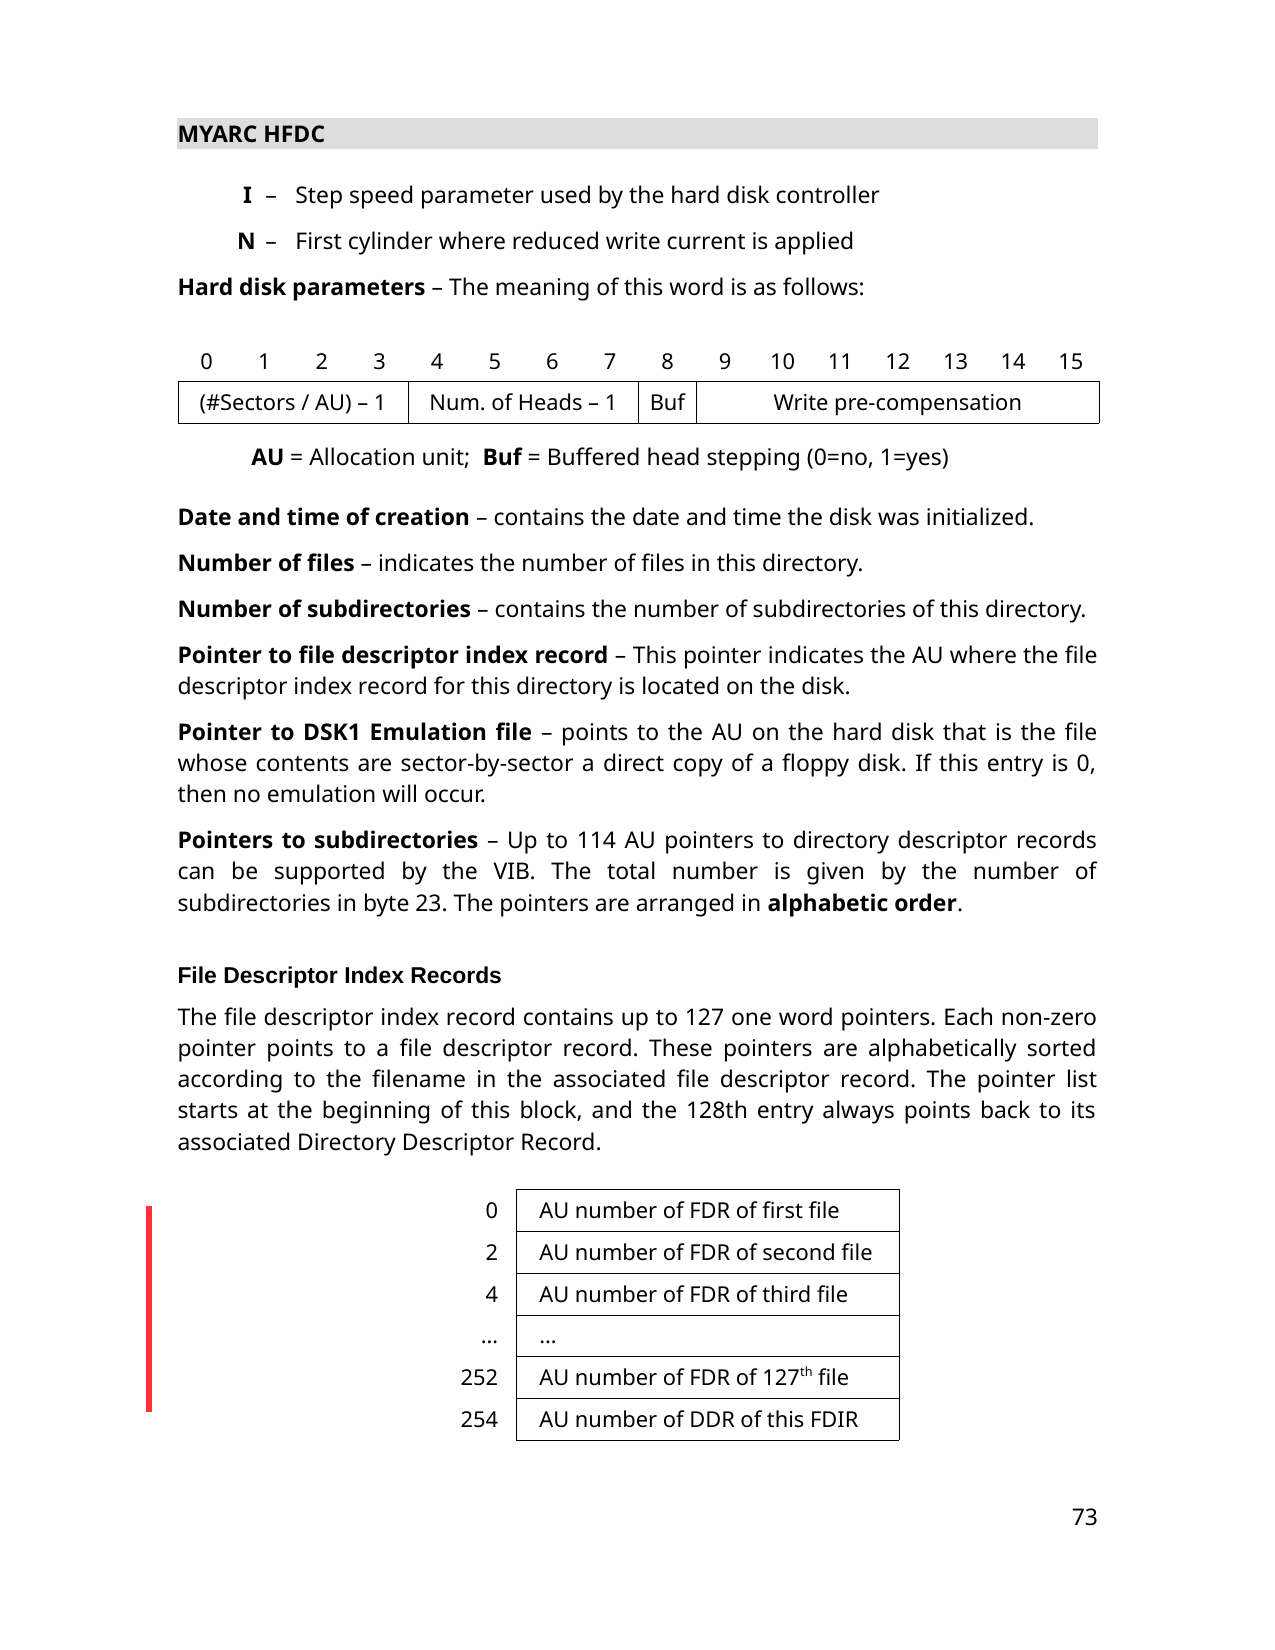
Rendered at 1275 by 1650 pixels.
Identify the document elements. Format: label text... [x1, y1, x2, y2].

table_header 4 [408, 340, 466, 381]
table_header 1 [235, 340, 293, 381]
table_header 2 [293, 340, 350, 381]
table_header 14 [984, 340, 1042, 381]
table_header 12 [869, 340, 926, 381]
table_header 6 [523, 340, 581, 381]
table_cell AU number of FDR of second file [517, 1232, 899, 1273]
text Pointer to DSK1 Emulation file – points to the AU on the hard disk that is the file whose contents are sector-by-sector a direct copy of a floppy disk. If this entry is 0, then no emulation will occur. [177, 716, 1098, 809]
table_header 15 [1042, 340, 1099, 381]
subtitle File Descriptor Index Records [177, 962, 1098, 988]
table_header 3 [350, 340, 408, 381]
table_cell … [433, 1315, 516, 1356]
table_cell … [517, 1316, 899, 1356]
table_cell AU number of FDR of 127th file [517, 1357, 899, 1398]
text AU = Allocation unit; Buf = Buffered head stepping (0=no, 1=yes) [177, 440, 1098, 472]
table_cell 254 [433, 1398, 516, 1440]
table_header 5 [466, 340, 523, 381]
text I – Step speed parameter used by the hard disk controller [177, 179, 1098, 210]
text Pointer to file descriptor index record – This pointer indicates the AU where the file descriptor index record for this directory is located on the disk. [177, 639, 1098, 701]
table_cell 2 [433, 1231, 516, 1273]
table_header 8 [639, 340, 696, 381]
text N – First cylinder where reduced write current is applied [177, 225, 1098, 256]
text Date and time of creation – contains the date and time the disk was initialized. [177, 501, 1098, 532]
table_header 13 [926, 340, 984, 381]
table_cell Write pre-compensation [697, 382, 1099, 423]
table_header 11 [811, 340, 869, 381]
table_header 10 [754, 340, 811, 381]
text The file descriptor index record contains up to 127 one word pointers. Each non-zero pointer points to a file descriptor record. These pointers are alphabetically sorted according to the filename in the associated file descriptor record. The pointer list starts at the beginning of this block, and the 128th entry always points back to its associated Directory Descriptor Record. [177, 1001, 1098, 1157]
table_cell (#Sectors / AU) – 1 [179, 382, 408, 423]
text Number of files – indicates the number of files in this directory. [177, 547, 1098, 578]
text Number of subdirectories – contains the number of subdirectories of this directory. [177, 593, 1098, 624]
table_cell Buf [639, 382, 696, 423]
table_cell 4 [433, 1273, 516, 1314]
table_header 7 [581, 340, 638, 381]
table_header 9 [696, 340, 754, 381]
text Pointers to subdirectories – Up to 114 AU pointers to directory descriptor records can be supported by the VIB. The total number is given by the number of subdirectories in byte 23. The pointers are arranged in alphabetic order. [177, 824, 1098, 918]
table_cell AU number of FDR of third file [517, 1274, 899, 1314]
table_cell 252 [433, 1356, 516, 1398]
table_header 0 [433, 1189, 516, 1231]
table_header 0 [178, 340, 235, 381]
table_cell AU number of DDR of this FDIR [517, 1399, 899, 1440]
table_header AU number of FDR of first file [517, 1190, 899, 1231]
table_cell Num. of Heads – 1 [409, 382, 638, 423]
text Hard disk parameters – The meaning of this word is as follows: [177, 271, 1098, 302]
